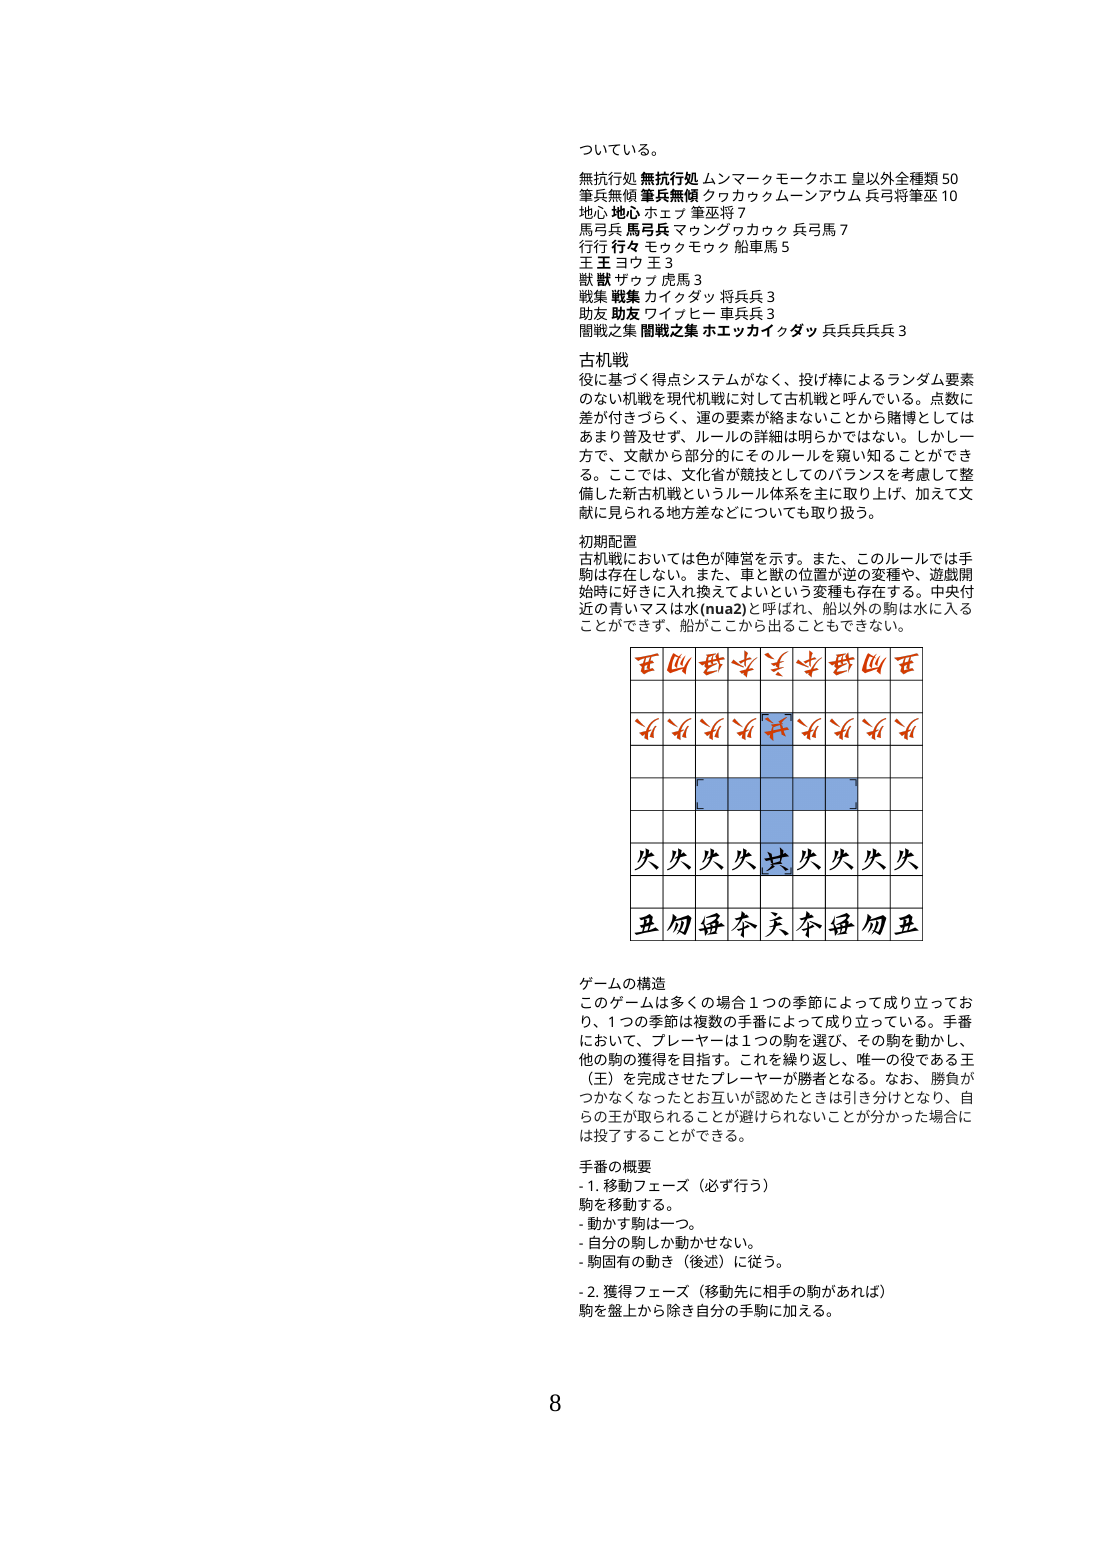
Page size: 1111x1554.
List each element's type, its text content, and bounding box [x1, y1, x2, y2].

table_cell [136, 1277, 548, 1326]
table_cell [549, 346, 572, 529]
table_cell [549, 136, 572, 346]
table_cell [549, 1277, 572, 1326]
table_cell 古机戦 役に基づく得点システムがなく、投げ棒によるランダム要素のない机戦を現代机戦に対して古机戦と呼んでいる。点数に差が付きづらく、運の要素が絡まないことから賭博としてはあまり普及せず、ルールの詳細は明らかではない。しかし一方で、文献から部分的にそのルールを窺い知ることができる。ここでは、文化省が競技としてのバランスを考慮して整備した新古机戦というルール体系を主に取り上げ、加えて文献に見られる地方差などについても取り扱う。 [573, 346, 980, 529]
table_cell [136, 529, 548, 969]
table_cell ついている。 無抗行処 無抗行処 ムンマーㇰモークホエ 皇以外全種類 50 筆兵無傾 筆兵無傾 クヮカゥㇰムーンアウム 兵弓将筆巫 10 地心 地心 ホェㇷ゚ 筆巫将 7 馬弓兵 馬弓兵 マゥングヮカゥㇰ 兵弓馬 7 行行 行々 モゥㇰモゥㇰ 船車馬 5 王 王 ヨウ 王 3 獣 獣 ザゥㇷ゚ 虎馬 3 戦集 戦集 カイㇰダッ 将兵兵 3 助友 助友 ワイㇷ゚ヒー 車兵兵 3 闇戦之集 闇戦之集 ホエッカイㇰダッ 兵兵兵兵兵 3 [573, 136, 980, 346]
picture [630, 647, 923, 941]
table_cell [549, 1152, 572, 1277]
table_cell [136, 969, 548, 1152]
table_cell [549, 529, 572, 969]
table_cell [136, 346, 548, 529]
table_cell 初期配置 古机戦においては色が陣営を示す。また、このルールでは手駒は存在しない。また、車と獣の位置が逆の変種や、遊戯開始時に好きに入れ換えてよいという変種も存在する。中央付近の青いマスは水(nua2)と呼ばれ、船以外の駒は水に入ることができず、船がここから出ることもできない。 [573, 529, 980, 969]
table_cell - 2. 獲得フェーズ（移動先に相手の駒があれば） 駒を盤上から除き自分の手駒に加える。 [573, 1277, 980, 1326]
table_cell 手番の概要 - 1. 移動フェーズ（必ず行う） 駒を移動する。 - 動かす駒は一つ。 - ⾃分の駒しか動かせない。 - 駒固有の動き（後述）に従う。 [573, 1152, 980, 1277]
table_cell [136, 1152, 548, 1277]
table_cell [136, 136, 548, 346]
table_cell [549, 969, 572, 1152]
table_cell ゲームの構造 このゲームは多くの場合１つの季節によって成り立っており、1つの季節は複数の手番によって成り立っている。手番において、プレーヤーは１つの駒を選び、その駒を動かし、他の駒の獲得を目指す。これを繰り返し、唯一の役である王（王）を完成させたプレーヤーが勝者となる。なお、勝負がつかなくなったとお互いが認めたときは引き分けとなり、自らの王が取られることが避けられないことが分かった場合には投了することができる。 [573, 969, 980, 1152]
